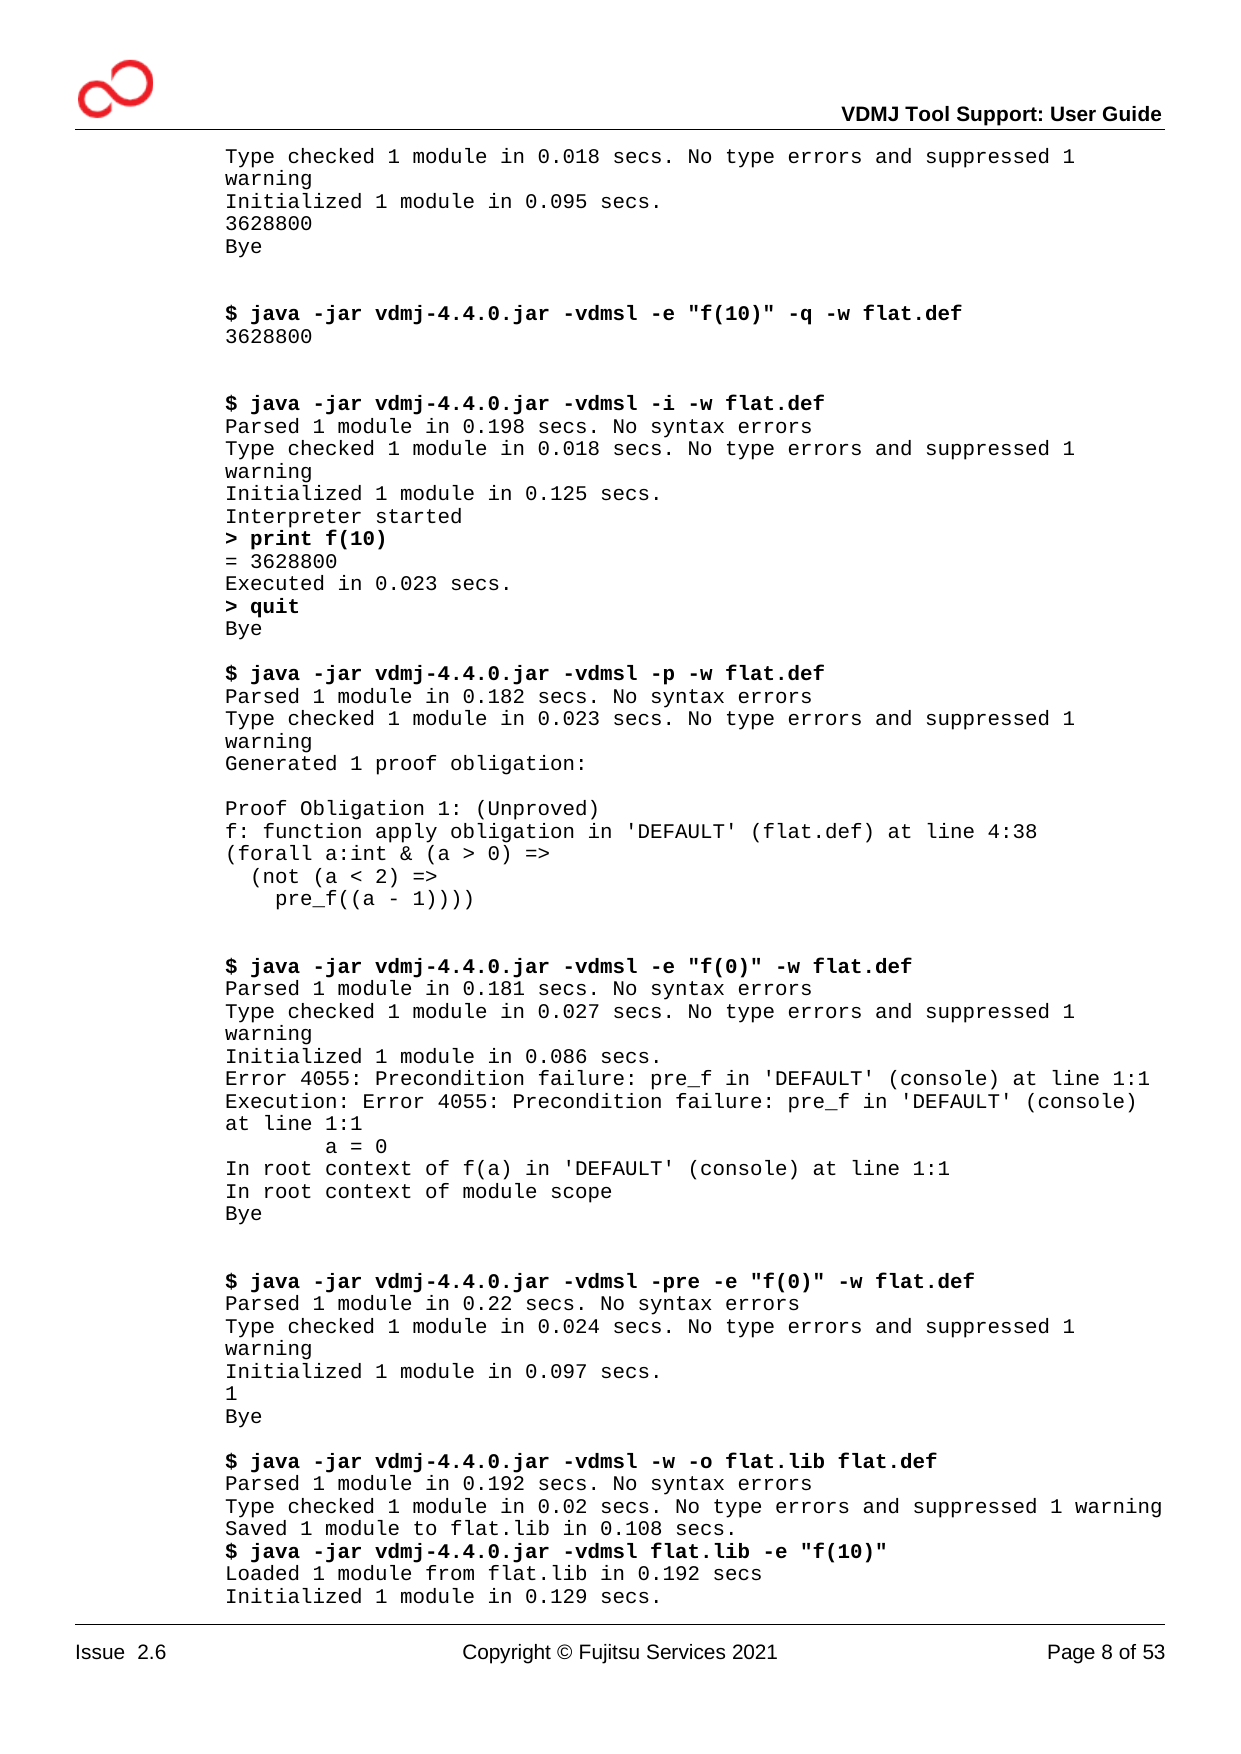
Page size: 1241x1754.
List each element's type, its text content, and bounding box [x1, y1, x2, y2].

text Parsed 1 module in 0.181 secs. No syntax errors [225, 978, 1165, 1000]
picture [78, 52, 153, 128]
text Bye [225, 1203, 1165, 1225]
text Error 4055: Precondition failure: pre_f in 'DEFAULT' (console) at line 1:1 [225, 1068, 1165, 1090]
text > quit [225, 595, 1165, 618]
text Parsed 1 module in 0.182 secs. No syntax errors [225, 685, 1165, 708]
text Type checked 1 module in 0.018 secs. No type errors and suppressed 1 warning [225, 145, 1165, 190]
text Saved 1 module to flat.lib in 0.108 secs. [225, 1518, 1165, 1540]
text Parsed 1 module in 0.192 secs. No syntax errors [225, 1473, 1165, 1495]
text $ java -jar vdmj-4.4.0.jar -vdmsl -e "f(0)" -w flat.def [225, 955, 1165, 978]
text Execution: Error 4055: Precondition failure: pre_f in 'DEFAULT' (console) at line 1:1 [225, 1090, 1165, 1135]
text Initialized 1 module in 0.125 secs. [225, 483, 1165, 505]
text (not (a < 2) => [225, 865, 1165, 888]
text Loaded 1 module from flat.lib in 0.192 secs [225, 1563, 1165, 1585]
text Type checked 1 module in 0.02 secs. No type errors and suppressed 1 warning [225, 1495, 1165, 1518]
text Bye [225, 235, 1165, 258]
text Initialized 1 module in 0.095 secs. [225, 190, 1165, 213]
text $ java -jar vdmj-4.4.0.jar -vdmsl -p -w flat.def [225, 663, 1165, 685]
text Executed in 0.023 secs. [225, 573, 1165, 595]
text Initialized 1 module in 0.129 secs. [225, 1585, 1165, 1608]
text In root context of f(a) in 'DEFAULT' (console) at line 1:1 [225, 1158, 1165, 1180]
text In root context of module scope [225, 1180, 1165, 1203]
text Parsed 1 module in 0.198 secs. No syntax errors [225, 415, 1165, 438]
text a = 0 [225, 1135, 1165, 1158]
text Bye [225, 618, 1165, 640]
text f: function apply obligation in 'DEFAULT' (flat.def) at line 4:38 [225, 820, 1165, 843]
text $ java -jar vdmj-4.4.0.jar -vdmsl -i -w flat.def [225, 393, 1165, 415]
text Generated 1 proof obligation: [225, 753, 1165, 775]
text $ java -jar vdmj-4.4.0.jar -vdmsl -w -o flat.lib flat.def [225, 1450, 1165, 1473]
text Type checked 1 module in 0.018 secs. No type errors and suppressed 1 warning [225, 438, 1165, 483]
text Type checked 1 module in 0.023 secs. No type errors and suppressed 1 warning [225, 708, 1165, 753]
text Initialized 1 module in 0.097 secs. [225, 1360, 1165, 1383]
text Initialized 1 module in 0.086 secs. [225, 1045, 1165, 1068]
text 3628800 [225, 213, 1165, 235]
text 3628800 [225, 325, 1165, 348]
text Proof Obligation 1: (Unproved) [225, 798, 1165, 820]
text Parsed 1 module in 0.22 secs. No syntax errors [225, 1293, 1165, 1315]
text Type checked 1 module in 0.027 secs. No type errors and suppressed 1 warning [225, 1000, 1165, 1045]
text $ java -jar vdmj-4.4.0.jar -vdmsl -e "f(10)" -q -w flat.def [225, 303, 1165, 325]
text > print f(10) [225, 528, 1165, 550]
text 1 [225, 1383, 1165, 1405]
text (forall a:int & (a > 0) => [225, 843, 1165, 865]
text Interpreter started [225, 505, 1165, 528]
text $ java -jar vdmj-4.4.0.jar -vdmsl flat.lib -e "f(10)" [225, 1540, 1165, 1563]
text Type checked 1 module in 0.024 secs. No type errors and suppressed 1 warning [225, 1315, 1165, 1360]
text Bye [225, 1405, 1165, 1428]
text = 3628800 [225, 550, 1165, 573]
text pre_f((a - 1)))) [225, 888, 1165, 910]
text $ java -jar vdmj-4.4.0.jar -vdmsl -pre -e "f(0)" -w flat.def [225, 1270, 1165, 1293]
